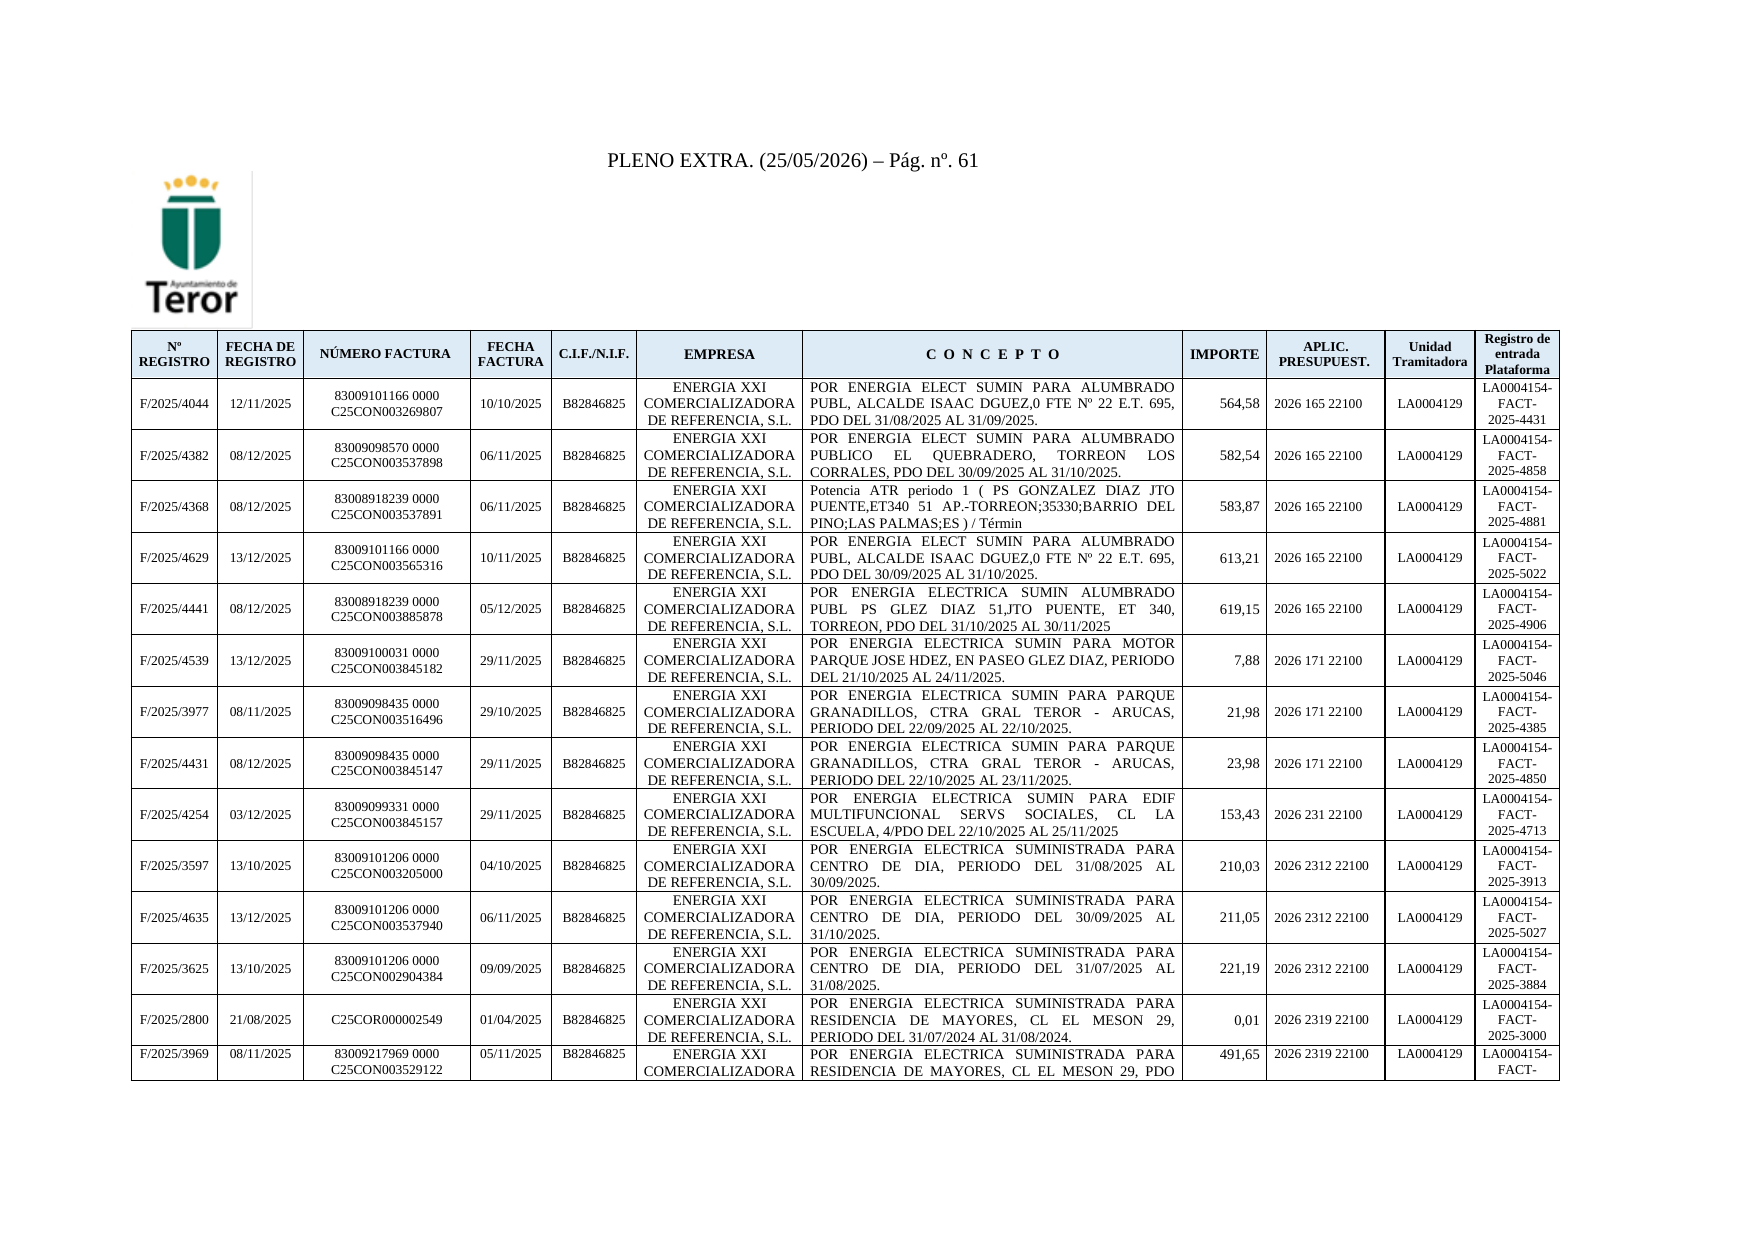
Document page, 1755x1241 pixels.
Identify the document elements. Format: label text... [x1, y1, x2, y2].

table_cell ENERGIA XXI COMERCIALIZADORA [637, 1046, 802, 1080]
table_cell 83009098570 0000 C25CON003537898 [304, 430, 470, 480]
table_cell 08/12/2025 [218, 481, 303, 532]
table_cell LA0004154-FACT- [1476, 1046, 1559, 1080]
table_cell 2026 2312 22100 [1267, 944, 1384, 994]
table_cell 08/12/2025 [218, 430, 303, 480]
table_cell POR ENERGIA ELECT SUMIN PARA ALUMBRADO PUBLICO EL QUEBRADERO, TORREON LOS CORRALES, PDO DEL 30/09/2025 AL 31/10/2025. [803, 430, 1182, 480]
table_cell 2026 2312 22100 [1267, 841, 1384, 891]
table_header FECHA DE REGISTRO [218, 331, 303, 377]
table_cell 613,21 [1183, 533, 1266, 583]
table_cell LA0004129 [1386, 687, 1474, 737]
table_cell 29/10/2025 [471, 687, 551, 737]
table_cell 29/11/2025 [471, 738, 551, 788]
table_cell LA0004154-FACT-2025-5027 [1476, 892, 1559, 942]
table_cell LA0004154-FACT-2025-5046 [1476, 635, 1559, 686]
table_cell POR ENERGIA ELECTRICA SUMINISTRADA PARA CENTRO DE DIA, PERIODO DEL 31/07/2025 AL 31/08/2025. [803, 944, 1182, 994]
table_cell 2026 171 22100 [1267, 635, 1384, 686]
table_cell ENERGIA XXI COMERCIALIZADORA DE REFERENCIA, S.L. [637, 944, 802, 994]
table_cell 211,05 [1183, 892, 1266, 942]
table_cell 83009217969 0000 C25CON003529122 [304, 1046, 470, 1080]
table_cell LA0004129 [1386, 584, 1474, 634]
table_cell 2026 2319 22100 [1267, 995, 1384, 1045]
table_cell B82846825 [552, 379, 636, 429]
table_cell LA0004154-FACT-2025-3913 [1476, 841, 1559, 891]
table_cell LA0004154-FACT-2025-4431 [1476, 379, 1559, 429]
table_cell 23,98 [1183, 738, 1266, 788]
table_cell F/2025/4044 [132, 379, 217, 429]
table_cell 06/11/2025 [471, 430, 551, 480]
table_cell 05/11/2025 [471, 1046, 551, 1080]
table_cell ENERGIA XXI COMERCIALIZADORA DE REFERENCIA, S.L. [637, 841, 802, 891]
table_cell 12/11/2025 [218, 379, 303, 429]
table_cell 2026 231 22100 [1267, 789, 1384, 840]
table_header C O N C E P T O [803, 331, 1182, 377]
table_cell F/2025/4441 [132, 584, 217, 634]
table_cell 83009101206 0000 C25CON003537940 [304, 892, 470, 942]
table_cell 7,88 [1183, 635, 1266, 686]
table_cell 21,98 [1183, 687, 1266, 737]
table_header EMPRESA [637, 331, 802, 377]
table_cell 08/11/2025 [218, 687, 303, 737]
table_cell POR ENERGIA ELECTRICA SUMIN PARA EDIF MULTIFUNCIONAL SERVS SOCIALES, CL LA ESCUELA, 4/PDO DEL 22/10/2025 AL 25/11/2025 [803, 789, 1182, 840]
table_cell POR ENERGIA ELECTRICA SUMIN PARA MOTOR PARQUE JOSE HDEZ, EN PASEO GLEZ DIAZ, PERIODO DEL 21/10/2025 AL 24/11/2025. [803, 635, 1182, 686]
table_cell 83008918239 0000 C25CON003537891 [304, 481, 470, 532]
table_cell B82846825 [552, 687, 636, 737]
table_cell 13/12/2025 [218, 635, 303, 686]
table_cell F/2025/4635 [132, 892, 217, 942]
table_cell 2026 165 22100 [1267, 533, 1384, 583]
table_header APLIC. PRESUPUEST. [1267, 331, 1384, 377]
table_cell ENERGIA XXI COMERCIALIZADORA DE REFERENCIA, S.L. [637, 533, 802, 583]
table_cell ENERGIA XXI COMERCIALIZADORA DE REFERENCIA, S.L. [637, 995, 802, 1045]
table_cell POR ENERGIA ELECT SUMIN PARA ALUMBRADO PUBL, ALCALDE ISAAC DGUEZ,0 FTE Nº 22 E.T. 695, PDO DEL 31/08/2025 AL 31/09/2025. [803, 379, 1182, 429]
table_cell ENERGIA XXI COMERCIALIZADORA DE REFERENCIA, S.L. [637, 789, 802, 840]
table_cell LA0004154-FACT-2025-4713 [1476, 789, 1559, 840]
table_cell 13/10/2025 [218, 944, 303, 994]
table_cell 2026 165 22100 [1267, 481, 1384, 532]
table_cell B82846825 [552, 584, 636, 634]
table_cell ENERGIA XXI COMERCIALIZADORA DE REFERENCIA, S.L. [637, 738, 802, 788]
table_cell LA0004129 [1386, 995, 1474, 1045]
table_cell 2026 2312 22100 [1267, 892, 1384, 942]
table_cell C25COR000002549 [304, 995, 470, 1045]
table_cell 0,01 [1183, 995, 1266, 1045]
table_cell LA0004129 [1386, 1046, 1474, 1080]
table_cell LA0004154-FACT-2025-3000 [1476, 995, 1559, 1045]
table_cell LA0004129 [1386, 738, 1474, 788]
table_cell 83009101206 0000 C25CON003205000 [304, 841, 470, 891]
table_cell F/2025/3969 [132, 1046, 217, 1080]
table_cell 619,15 [1183, 584, 1266, 634]
table_cell 13/10/2025 [218, 841, 303, 891]
table_header NÚMERO FACTURA [304, 331, 470, 377]
table_cell POR ENERGIA ELECTRICA SUMINISTRADA PARA CENTRO DE DIA, PERIODO DEL 30/09/2025 AL 31/10/2025. [803, 892, 1182, 942]
table_cell ENERGIA XXI COMERCIALIZADORA DE REFERENCIA, S.L. [637, 687, 802, 737]
table_cell POR ENERGIA ELECTRICA SUMIN PARA PARQUE GRANADILLOS, CTRA GRAL TEROR - ARUCAS, PERIODO DEL 22/09/2025 AL 22/10/2025. [803, 687, 1182, 737]
table_cell ENERGIA XXI COMERCIALIZADORA DE REFERENCIA, S.L. [637, 481, 802, 532]
table_header IMPORTE [1183, 331, 1266, 377]
table_cell 06/11/2025 [471, 892, 551, 942]
table_cell 05/12/2025 [471, 584, 551, 634]
table_cell 13/12/2025 [218, 533, 303, 583]
table_cell 221,19 [1183, 944, 1266, 994]
table_cell 29/11/2025 [471, 789, 551, 840]
table_cell F/2025/3977 [132, 687, 217, 737]
table_cell B82846825 [552, 789, 636, 840]
table_cell LA0004129 [1386, 481, 1474, 532]
table_cell LA0004129 [1386, 841, 1474, 891]
table_cell LA0004129 [1386, 892, 1474, 942]
table_cell LA0004129 [1386, 379, 1474, 429]
table_cell 583,87 [1183, 481, 1266, 532]
table_cell 08/12/2025 [218, 584, 303, 634]
table_cell 08/11/2025 [218, 1046, 303, 1080]
table_cell F/2025/2800 [132, 995, 217, 1045]
table_cell F/2025/4382 [132, 430, 217, 480]
table_cell POR ENERGIA ELECTRICA SUMINISTRADA PARA RESIDENCIA DE MAYORES, CL EL MESON 29, PDO [803, 1046, 1182, 1080]
table_cell ENERGIA XXI COMERCIALIZADORA DE REFERENCIA, S.L. [637, 584, 802, 634]
table_cell ENERGIA XXI COMERCIALIZADORA DE REFERENCIA, S.L. [637, 892, 802, 942]
table_cell ENERGIA XXI COMERCIALIZADORA DE REFERENCIA, S.L. [637, 379, 802, 429]
table_cell F/2025/4368 [132, 481, 217, 532]
table_cell 491,65 [1183, 1046, 1266, 1080]
table_cell 2026 171 22100 [1267, 687, 1384, 737]
table_cell 13/12/2025 [218, 892, 303, 942]
table_cell 21/08/2025 [218, 995, 303, 1045]
table_cell B82846825 [552, 995, 636, 1045]
table_cell 83009098435 0000 C25CON003516496 [304, 687, 470, 737]
table_cell LA0004129 [1386, 635, 1474, 686]
table_cell 29/11/2025 [471, 635, 551, 686]
table_cell 2026 165 22100 [1267, 584, 1384, 634]
table_cell LA0004129 [1386, 533, 1474, 583]
table_cell 83009101166 0000 C25CON003565316 [304, 533, 470, 583]
table_cell 83009101206 0000 C25CON002904384 [304, 944, 470, 994]
table_cell 83009101166 0000 C25CON003269807 [304, 379, 470, 429]
table_cell LA0004154-FACT-2025-4850 [1476, 738, 1559, 788]
table_cell POR ENERGIA ELECTRICA SUMINISTRADA PARA CENTRO DE DIA, PERIODO DEL 31/08/2025 AL 30/09/2025. [803, 841, 1182, 891]
table_cell POR ENERGIA ELECTRICA SUMINISTRADA PARA RESIDENCIA DE MAYORES, CL EL MESON 29, PERIODO DEL 31/07/2024 AL 31/08/2024. [803, 995, 1182, 1045]
table_cell LA0004154-FACT-2025-5022 [1476, 533, 1559, 583]
table_cell 83009100031 0000 C25CON003845182 [304, 635, 470, 686]
table_cell LA0004154-FACT-2025-4858 [1476, 430, 1559, 480]
table_cell B82846825 [552, 481, 636, 532]
table_cell 10/11/2025 [471, 533, 551, 583]
table_cell LA0004154-FACT-2025-3884 [1476, 944, 1559, 994]
table_cell LA0004129 [1386, 944, 1474, 994]
table_cell B82846825 [552, 533, 636, 583]
table_cell 83009099331 0000 C25CON003845157 [304, 789, 470, 840]
table_cell LA0004129 [1386, 430, 1474, 480]
table_cell F/2025/3597 [132, 841, 217, 891]
table_header Nº REGISTRO [132, 331, 217, 377]
table_cell B82846825 [552, 892, 636, 942]
table_cell 09/09/2025 [471, 944, 551, 994]
table_cell 2026 171 22100 [1267, 738, 1384, 788]
table_cell POR ENERGIA ELECTRICA SUMIN PARA PARQUE GRANADILLOS, CTRA GRAL TEROR - ARUCAS, PERIODO DEL 22/10/2025 AL 23/11/2025. [803, 738, 1182, 788]
table_cell B82846825 [552, 635, 636, 686]
table_cell 06/11/2025 [471, 481, 551, 532]
table_cell POR ENERGIA ELECTRICA SUMIN ALUMBRADO PUBL PS GLEZ DIAZ 51,JTO PUENTE, ET 340, TORREON, PDO DEL 31/10/2025 AL 30/11/2025 [803, 584, 1182, 634]
table_cell LA0004154-FACT-2025-4881 [1476, 481, 1559, 532]
table_cell 582,54 [1183, 430, 1266, 480]
table_cell LA0004129 [1386, 789, 1474, 840]
table_cell F/2025/4254 [132, 789, 217, 840]
table_cell F/2025/3625 [132, 944, 217, 994]
table_cell 153,43 [1183, 789, 1266, 840]
table_cell 01/04/2025 [471, 995, 551, 1045]
table_cell 2026 165 22100 [1267, 430, 1384, 480]
table_header FECHA FACTURA [471, 331, 551, 377]
table_cell 83008918239 0000 C25CON003885878 [304, 584, 470, 634]
table_cell B82846825 [552, 430, 636, 480]
table_cell F/2025/4629 [132, 533, 217, 583]
table_cell 564,58 [1183, 379, 1266, 429]
table_cell 210,03 [1183, 841, 1266, 891]
table_cell F/2025/4539 [132, 635, 217, 686]
table_cell B82846825 [552, 841, 636, 891]
table_cell B82846825 [552, 944, 636, 994]
table_cell 2026 165 22100 [1267, 379, 1384, 429]
table_cell 2026 2319 22100 [1267, 1046, 1384, 1080]
table_header Unidad Tramitadora [1386, 331, 1474, 377]
table_cell 10/10/2025 [471, 379, 551, 429]
table_cell F/2025/4431 [132, 738, 217, 788]
table_cell B82846825 [552, 738, 636, 788]
table_cell 08/12/2025 [218, 738, 303, 788]
table_cell Potencia ATR periodo 1 ( PS GONZALEZ DIAZ JTO PUENTE,ET340 51 AP.-TORREON;35330;BARRIO DEL PINO;LAS PALMAS;ES ) / Términ [803, 481, 1182, 532]
table_cell POR ENERGIA ELECT SUMIN PARA ALUMBRADO PUBL, ALCALDE ISAAC DGUEZ,0 FTE Nº 22 E.T. 695, PDO DEL 30/09/2025 AL 31/10/2025. [803, 533, 1182, 583]
table_cell 83009098435 0000 C25CON003845147 [304, 738, 470, 788]
table_header Registro de entrada Plataforma [1476, 331, 1559, 377]
table_cell LA0004154-FACT-2025-4385 [1476, 687, 1559, 737]
table_header C.I.F./N.I.F. [552, 331, 636, 377]
table_cell ENERGIA XXI COMERCIALIZADORA DE REFERENCIA, S.L. [637, 430, 802, 480]
table_cell 03/12/2025 [218, 789, 303, 840]
table_cell B82846825 [552, 1046, 636, 1080]
table_cell 04/10/2025 [471, 841, 551, 891]
table_cell ENERGIA XXI COMERCIALIZADORA DE REFERENCIA, S.L. [637, 635, 802, 686]
table_cell LA0004154-FACT-2025-4906 [1476, 584, 1559, 634]
